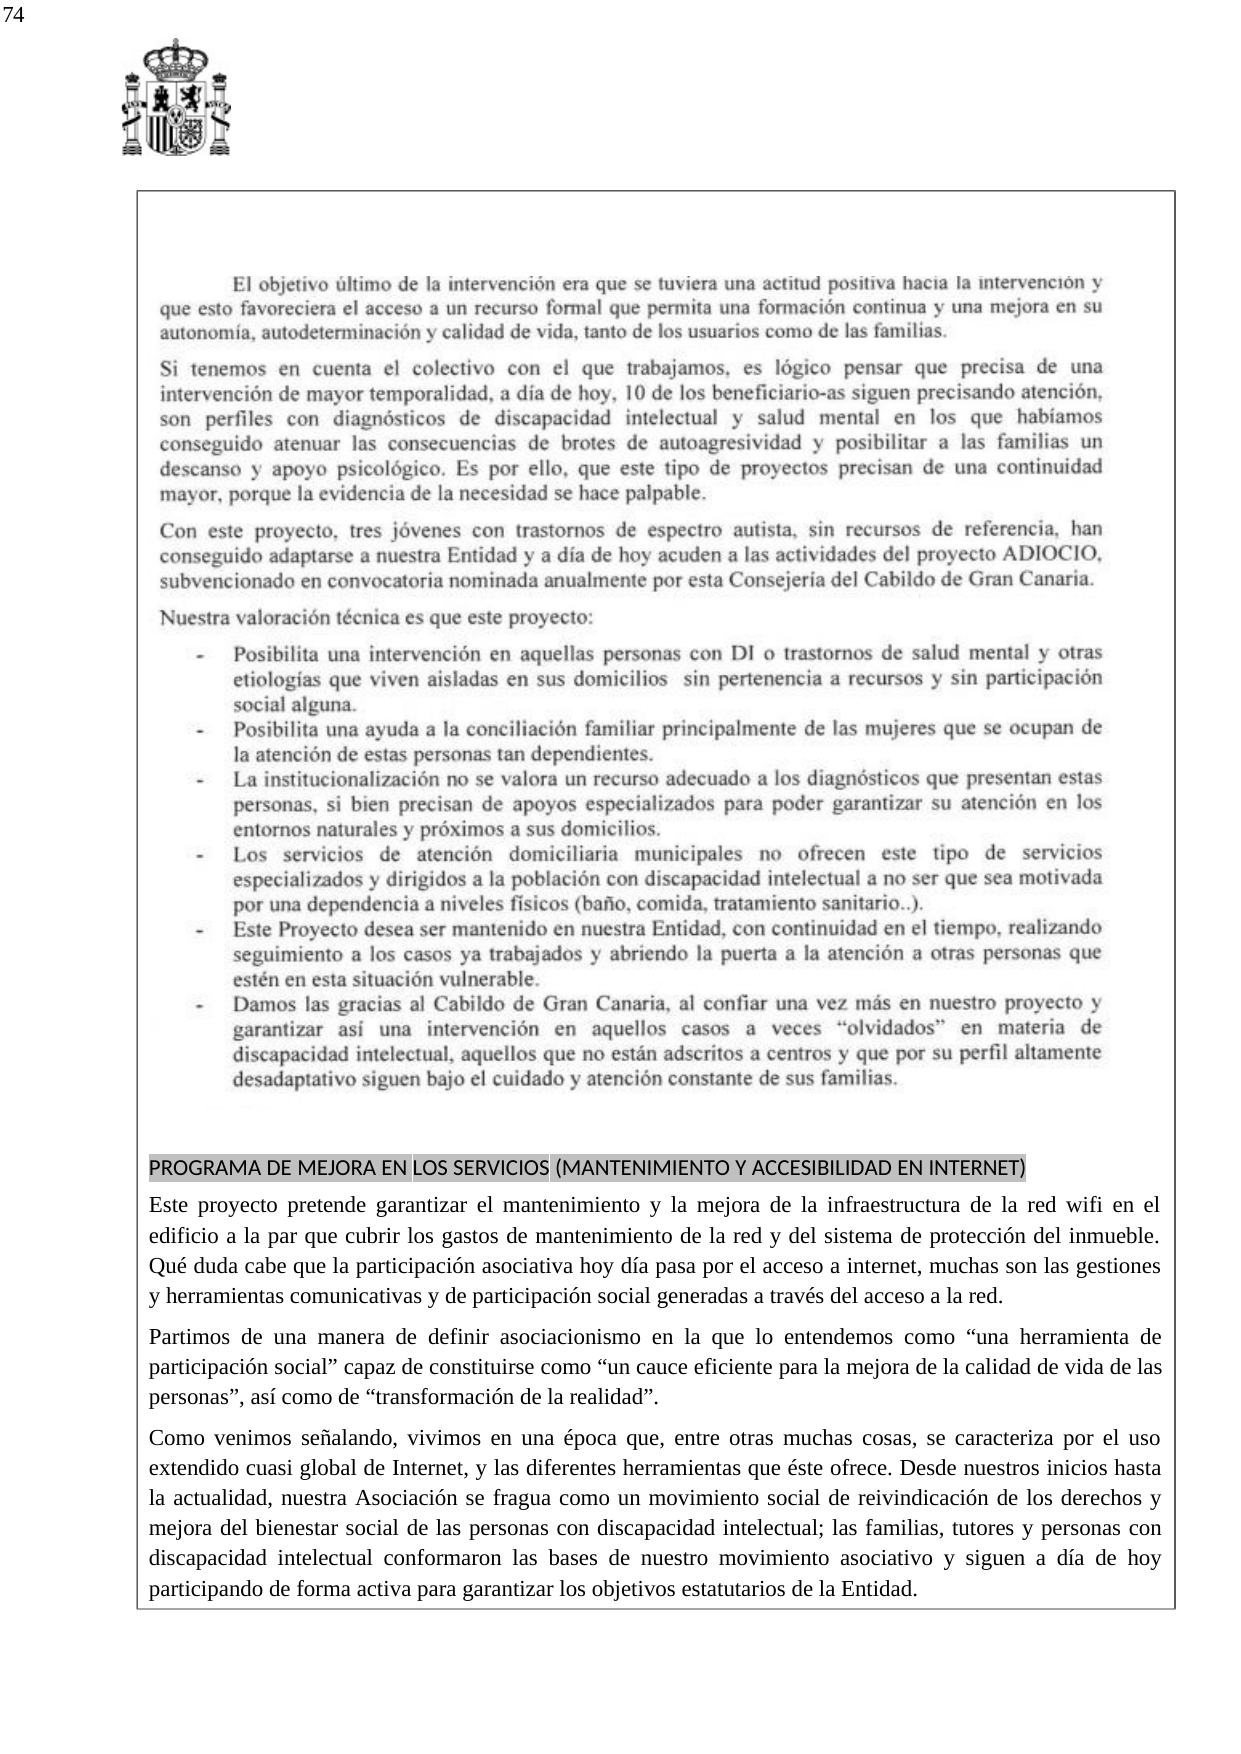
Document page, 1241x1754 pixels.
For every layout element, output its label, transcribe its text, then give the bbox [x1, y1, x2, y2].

text Partimos de una manera de definir asociacionismo en la que lo entendemos como “una herramienta de participación social” capaz de constituirse como “un cauce eficiente para la mejora de la calidad de vida de las personas”, así como de “transformación de la realidad”. [149, 1323, 1163, 1409]
text Como venimos señalando, vivimos en una época que, entre otras muchas cosas, se caracteriza por el uso extendido cuasi global de Internet, y las diferentes herramientas que éste ofrece. Desde nuestros inicios hasta la actualidad, nuestra Asociación se fragua como un movimiento social de reivindicación de los derechos y mejora del bienestar social de las personas con discapacidad intelectual; las familias, tutores y personas con discapacidad intelectual conformaron las bases de nuestro movimiento asociativo y siguen a día de hoy participando de forma activa para garantizar los objetivos estatutarios de la Entidad. [149, 1424, 1163, 1601]
text Este proyecto pretende garantizar el mantenimiento y la mejora de la infraestructura de la red wifi en el edificio a la par que cubrir los gastos de mantenimiento de la red y del sistema de protección del inmueble. Qué duda cabe que la participación asociativa hoy día pasa por el acceso a internet, muchas son las gestiones y herramientas comunicativas y de participación social generadas a través del acceso a la red. [149, 1192, 1162, 1308]
picture [148, 276, 1110, 1109]
picture [121, 38, 231, 156]
text PROGRAMA DE MEJORA EN LOS SERVICIOS (MANTENIMIENTO Y ACCESIBILIDAD EN INTERNET) [149, 1153, 1186, 1182]
